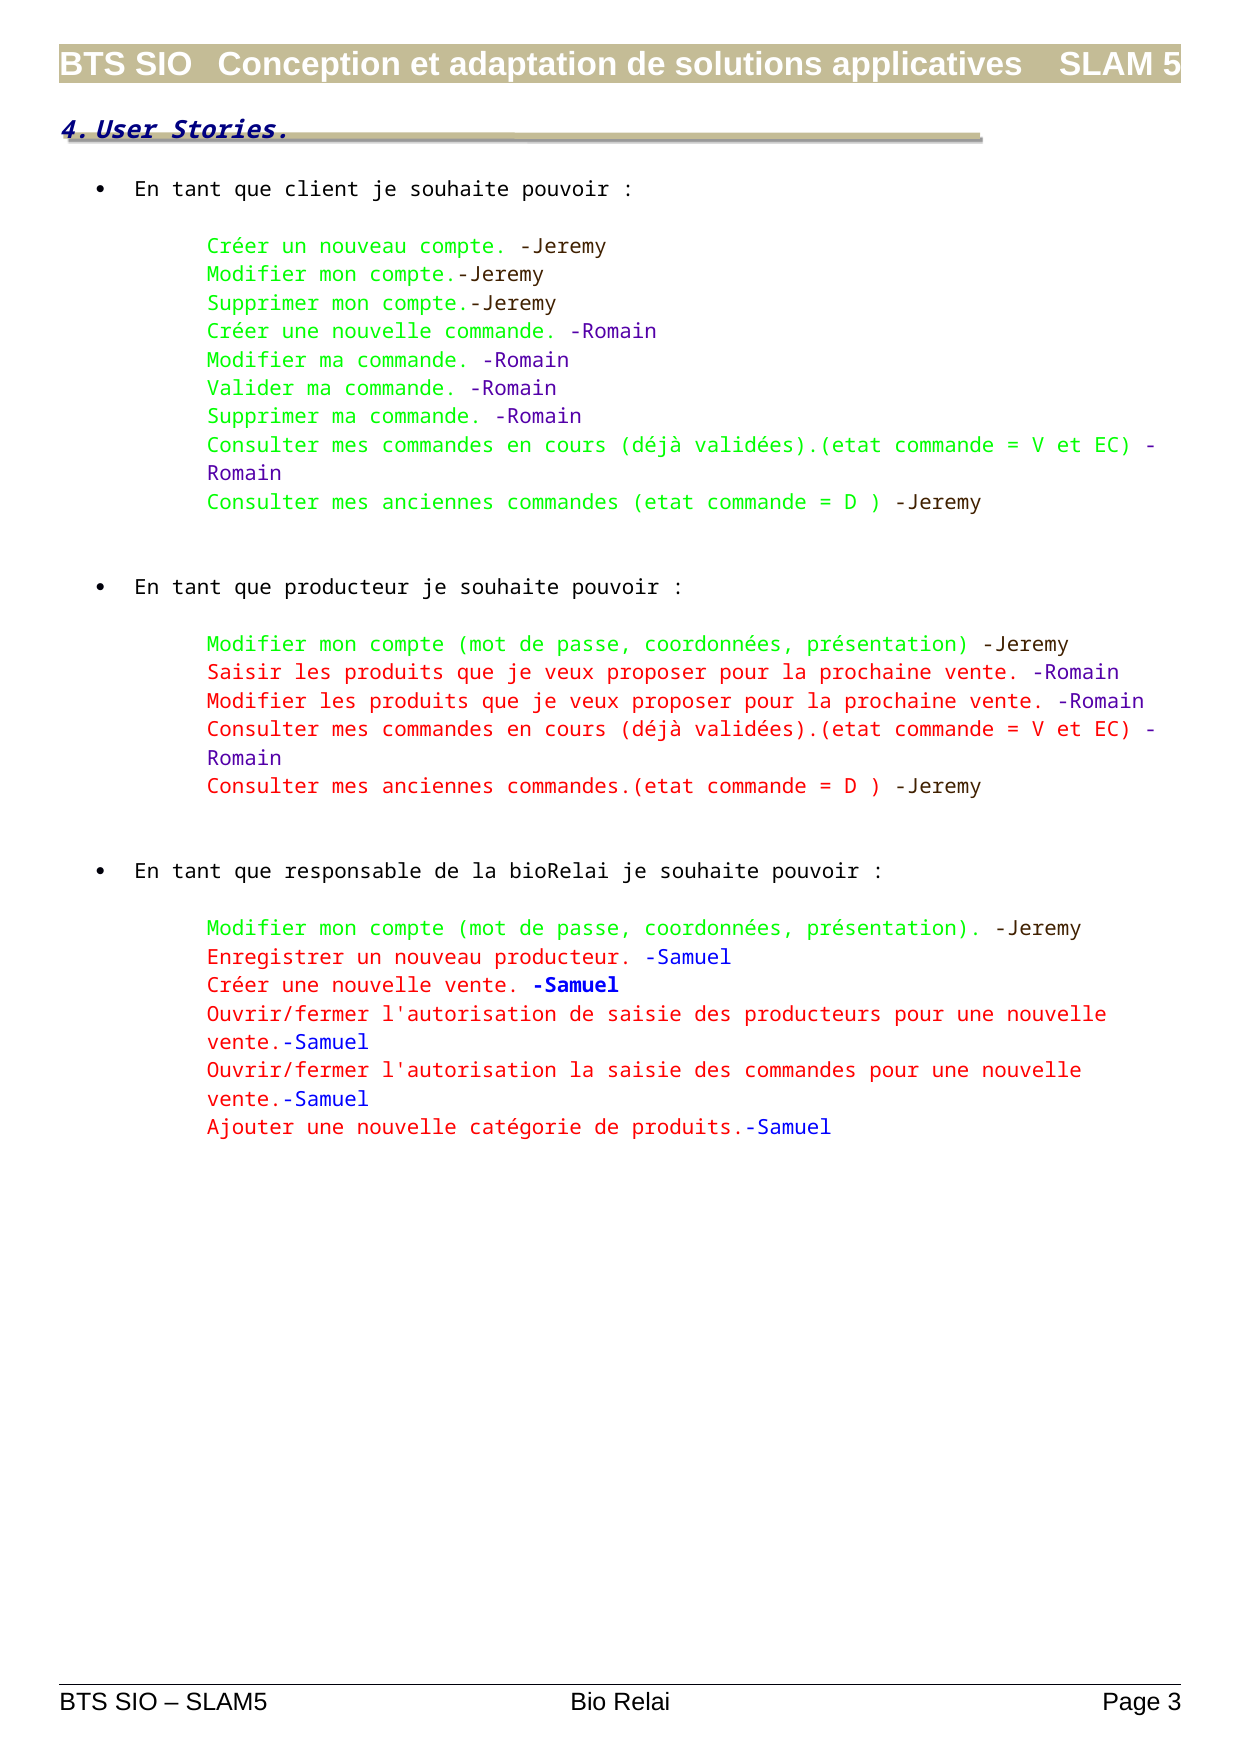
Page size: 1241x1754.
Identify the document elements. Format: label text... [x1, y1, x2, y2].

text Créer une nouvelle commande. -Romain [207, 316, 1181, 345]
list En tant que client je souhaite pouvoir : [97, 174, 1181, 202]
list Consulter mes commandes en cours (déjà validées).(etat commande = V et EC) -Romain [207, 430, 1181, 487]
text Consulter mes anciennes commandes (etat commande = D ) -Jeremy [207, 487, 1181, 515]
list En tant que responsable de la bioRelai je souhaite pouvoir : [97, 857, 1181, 885]
list Modifier les produits que je veux proposer pour la prochaine vente. -Romain [207, 686, 1181, 714]
text Modifier mon compte.-Jeremy [207, 259, 1181, 288]
list En tant que producteur je souhaite pouvoir : [97, 572, 1181, 601]
list Enregistrer un nouveau producteur. -Samuel [207, 942, 1181, 970]
list Ouvrir/fermer l'autorisation la saisie des commandes pour une nouvelle vente.-Samuel [207, 1056, 1181, 1112]
list Ouvrir/fermer l'autorisation de saisie des producteurs pour une nouvelle vente.-Samuel [207, 999, 1181, 1056]
text Modifier ma commande. -Romain [207, 345, 1181, 373]
text Valider ma commande. -Romain [207, 373, 1181, 402]
list User Stories. [59, 112, 1181, 146]
list Modifier mon compte (mot de passe, coordonnées, présentation). -Jeremy [207, 913, 1181, 942]
list Consulter mes commandes en cours (déjà validées).(etat commande = V et EC) -Romain [207, 714, 1181, 771]
text Supprimer ma commande. -Romain [207, 402, 1181, 430]
list Modifier mon compte (mot de passe, coordonnées, présentation) -Jeremy [207, 629, 1181, 657]
text Créer un nouveau compte. -Jeremy [207, 231, 1181, 259]
list Créer une nouvelle vente. -Samuel [207, 970, 1181, 999]
list Ajouter une nouvelle catégorie de produits.-Samuel [207, 1112, 1181, 1141]
list Consulter mes anciennes commandes.(etat commande = D ) -Jeremy [207, 771, 1181, 800]
list Saisir les produits que je veux proposer pour la prochaine vente. -Romain [207, 657, 1181, 686]
text Supprimer mon compte.-Jeremy [207, 288, 1181, 316]
